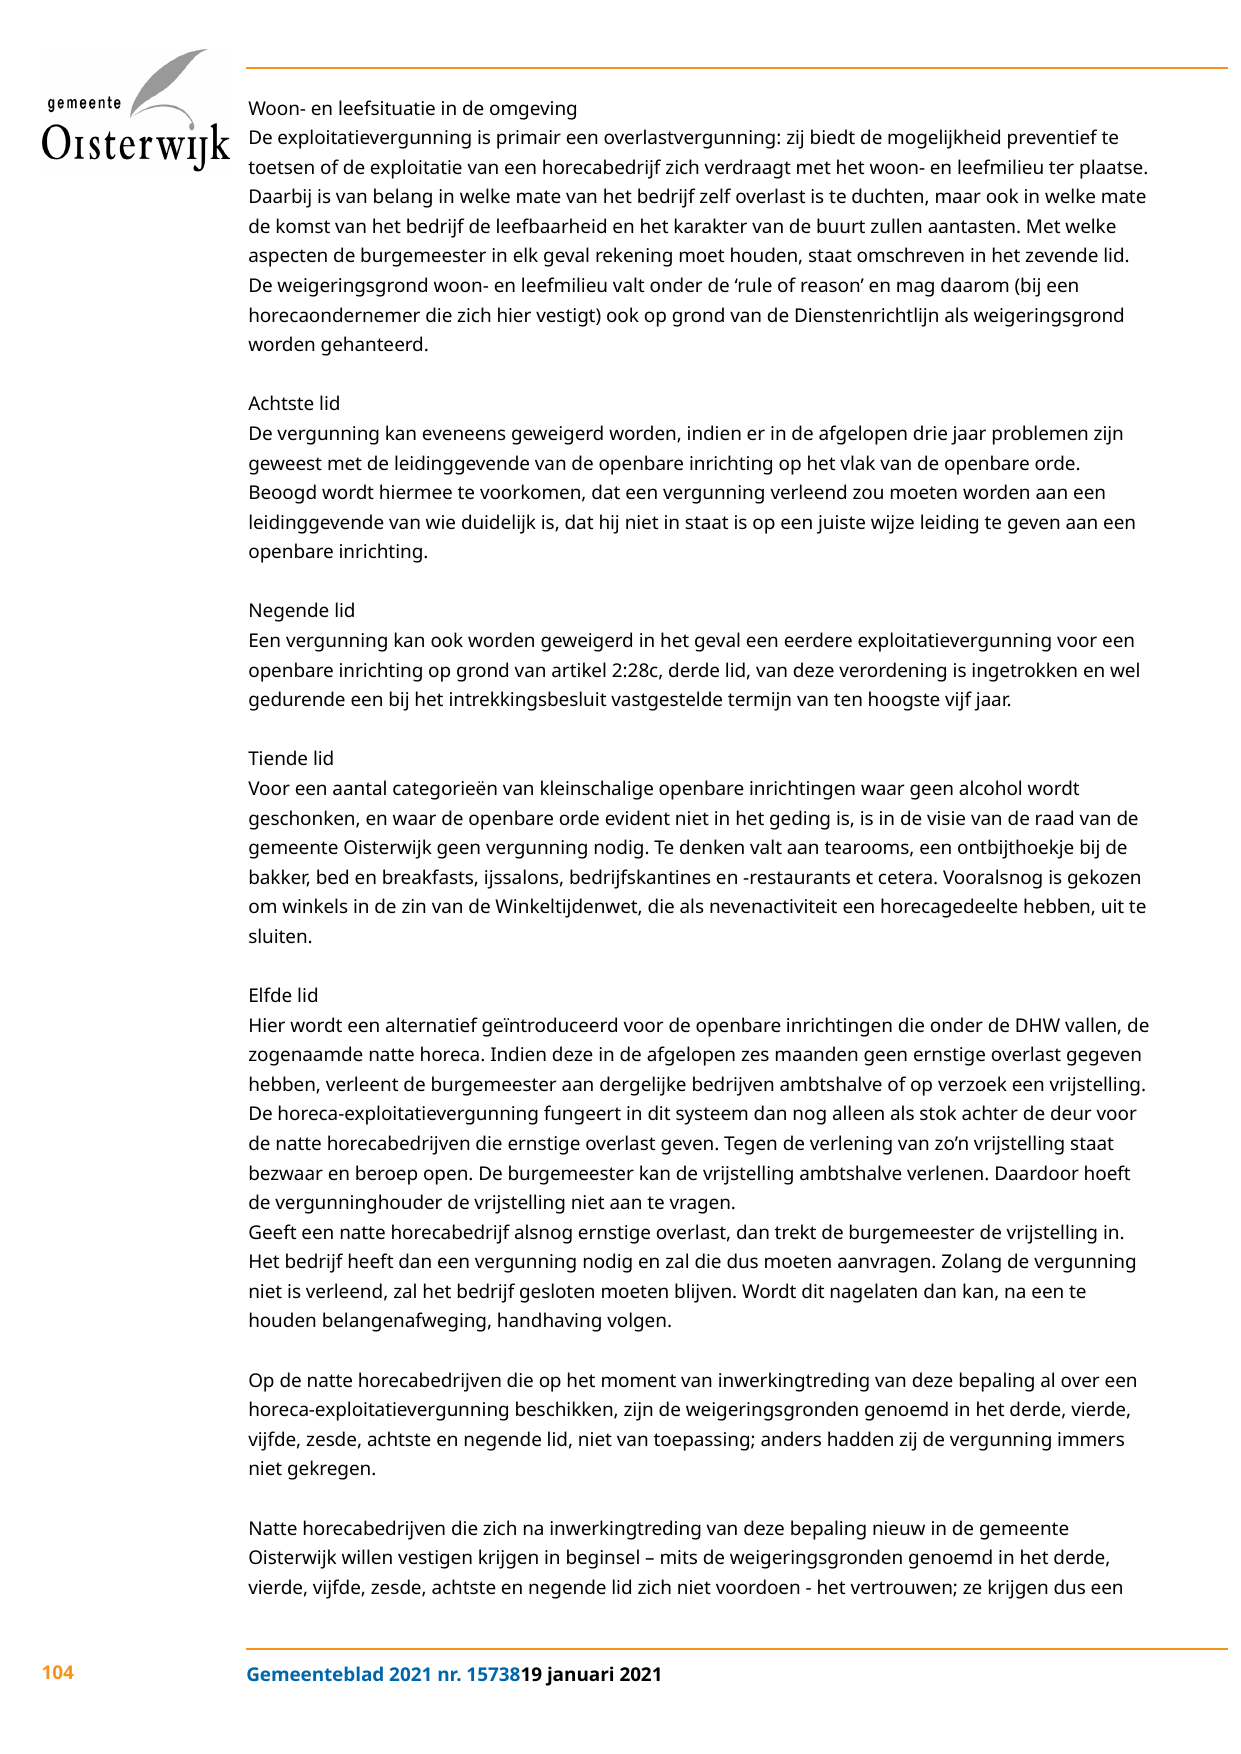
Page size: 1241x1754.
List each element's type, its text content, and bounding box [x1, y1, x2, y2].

text Negende lid [248, 598, 1152, 623]
text De exploitatievergunning is primair een overlastvergunning: zij biedt de mogelijkheid preventief te toetsen of de exploitatie van een horecabedrijf zich verdraagt met het woon- en leefmilieu ter plaatse. Daarbij is van belang in welke mate van het bedrijf zelf overlast is te duchten, maar ook in welke mate de komst van het bedrijf de leefbaarheid en het karakter van de buurt zullen aantasten. Met welke aspecten de burgemeester in elk geval rekening moet houden, staat omschreven in het zevende lid. [248, 124, 1152, 268]
text Op de natte horecabedrijven die op het moment van inwerkingtreding van deze bepaling al over een horeca-exploitatievergunning beschikken, zijn de weigeringsgronden genoemd in het derde, vierde, vijfde, zesde, achtste en negende lid, niet van toepassing; anders hadden zij de vergunning immers niet gekregen. [248, 1367, 1152, 1481]
text Elfde lid [248, 982, 1152, 1008]
text Een vergunning kan ook worden geweigerd in het geval een eerdere exploitatievergunning voor een openbare inrichting op grond van artikel 2:28c, derde lid, van deze verordening is ingetrokken en wel gedurende een bij het intrekkingsbesluit vastgestelde termijn van ten hoogste vijf jaar. [248, 627, 1152, 712]
text Tiende lid [248, 746, 1152, 771]
text Voor een aantal categorieën van kleinschalige openbare inrichtingen waar geen alcohol wordt geschonken, en waar de openbare orde evident niet in het geding is, is in de visie van de raad van de gemeente Oisterwijk geen vergunning nodig. Te denken valt aan tearooms, een ontbijthoekje bij de bakker, bed en breakfasts, ijssalons, bedrijfskantines en -restaurants et cetera. Vooralsnog is gekozen om winkels in de zin van de Winkeltijdenwet, die als nevenactiviteit een horecagedeelte hebben, uit te sluiten. [248, 775, 1152, 949]
text Woon- en leefsituatie in de omgeving [248, 95, 1152, 121]
text Geeft een natte horecabedrijf alsnog ernstige overlast, dan trekt de burgemeester de vrijstelling in. Het bedrijf heeft dan een vergunning nodig en zal die dus moeten aanvragen. Zolang de vergunning niet is verleend, zal het bedrijf gesloten moeten blijven. Wordt dit nagelaten dan kan, na een te houden belangenafweging, handhaving volgen. [248, 1219, 1152, 1333]
text Achtste lid [248, 391, 1152, 416]
text De weigeringsgrond woon- en leefmilieu valt onder de ‘rule of reason’ en mag daarom (bij een horecaondernemer die zich hier vestigt) ook op grond van de Dienstenrichtlijn als weigeringsgrond worden gehanteerd. [248, 272, 1152, 357]
picture [41, 47, 231, 172]
text Natte horecabedrijven die zich na inwerkingtreding van deze bepaling nieuw in de gemeente Oisterwijk willen vestigen krijgen in beginsel – mits de weigeringsgronden genoemd in het derde, vierde, vijfde, zesde, achtste en negende lid zich niet voordoen - het vertrouwen; ze krijgen dus een [248, 1515, 1152, 1600]
text Hier wordt een alternatief geïntroduceerd voor de openbare inrichtingen die onder de DHW vallen, de zogenaamde natte horeca. Indien deze in de afgelopen zes maanden geen ernstige overlast gegeven hebben, verleent de burgemeester aan dergelijke bedrijven ambtshalve of op verzoek een vrijstelling. De horeca-exploitatievergunning fungeert in dit systeem dan nog alleen als stok achter de deur voor de natte horecabedrijven die ernstige overlast geven. Tegen de verlening van zo’n vrijstelling staat bezwaar en beroep open. De burgemeester kan de vrijstelling ambtshalve verlenen. Daardoor hoeft de vergunninghouder de vrijstelling niet aan te vragen. [248, 1012, 1152, 1215]
text De vergunning kan eveneens geweigerd worden, indien er in de afgelopen drie jaar problemen zijn geweest met de leidinggevende van de openbare inrichting op het vlak van de openbare orde. Beoogd wordt hiermee te voorkomen, dat een vergunning verleend zou moeten worden aan een leidinggevende van wie duidelijk is, dat hij niet in staat is op een juiste wijze leiding te geven aan een openbare inrichting. [248, 420, 1152, 564]
